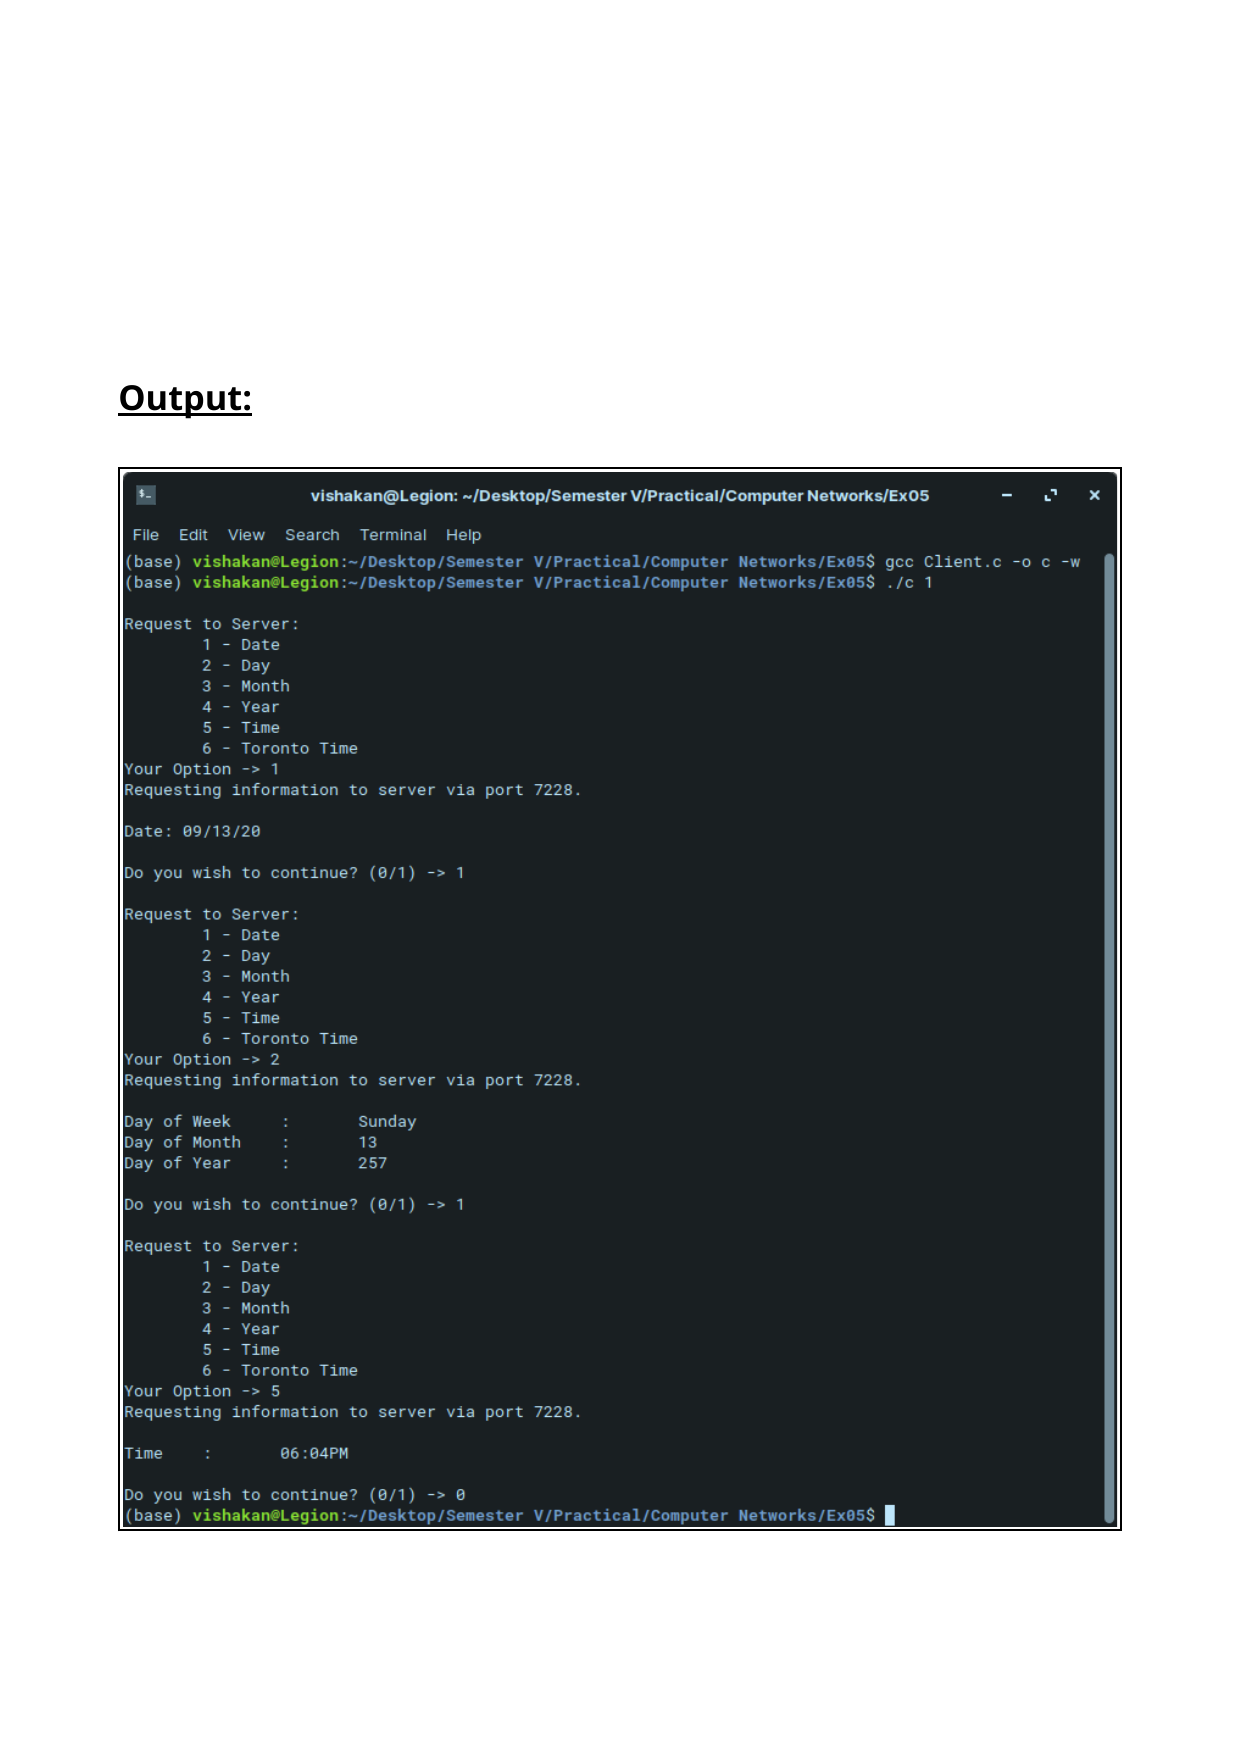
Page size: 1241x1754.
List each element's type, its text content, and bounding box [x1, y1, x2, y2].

text Output: [118, 373, 1122, 420]
picture [123, 472, 1118, 1527]
